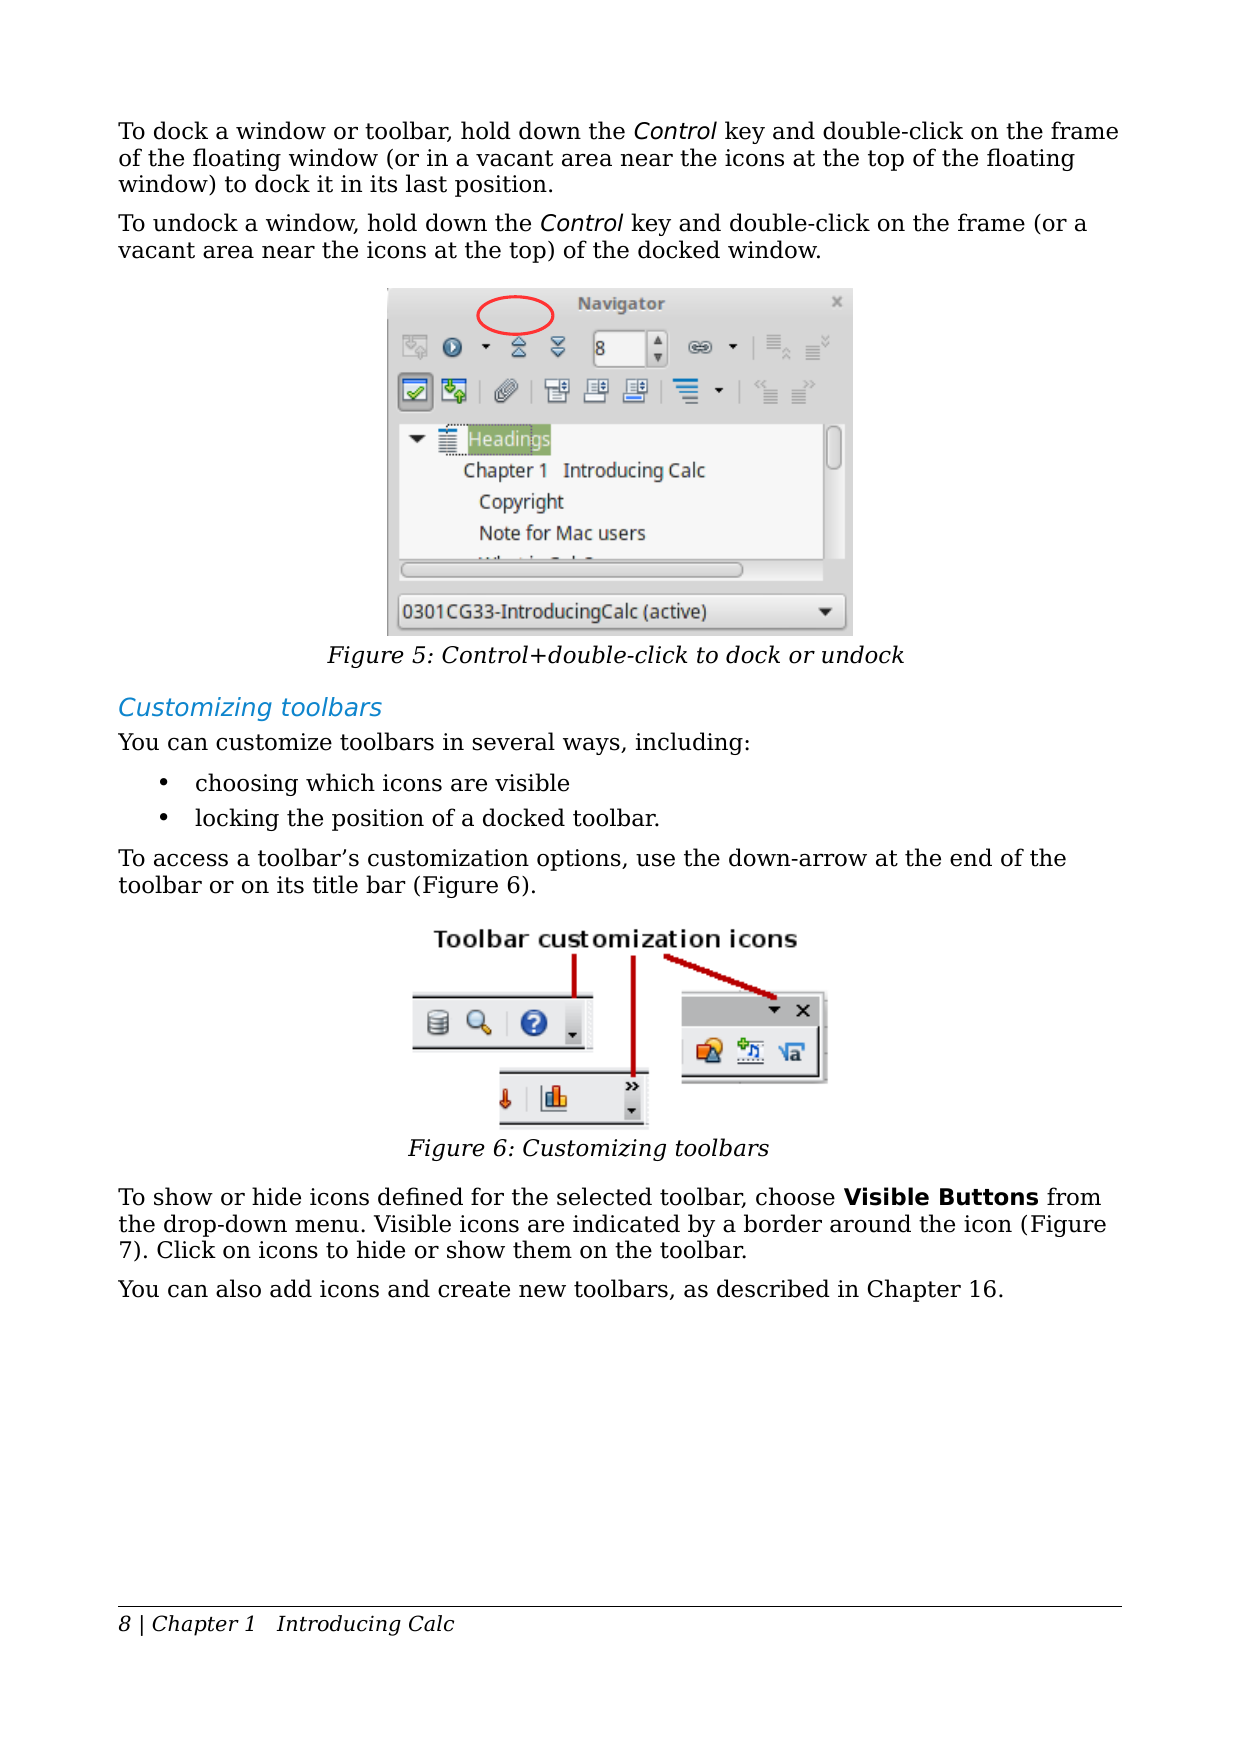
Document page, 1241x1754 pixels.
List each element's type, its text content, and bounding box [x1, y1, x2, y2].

list locking the position of a docked toolbar. [156, 803, 1122, 833]
text You can customize toolbars in several ways, including: [118, 729, 1122, 756]
picture [387, 288, 853, 636]
text You can also add icons and create new toolbars, as described in Chapter 16. [118, 1277, 1122, 1303]
subtitle Customizing toolbars [118, 693, 1122, 722]
picture [408, 923, 833, 1135]
text Figure 6: Customizing toolbars [408, 1135, 832, 1161]
text To undock a window, hold down the Control key and double-click on the frame (or a vacant area near the icons at the top) of the docked window. [118, 211, 1122, 264]
text To dock a window or toolbar, hold down the Control key and double-click on the frame of the floating window (or in a vacant area near the icons at the top of the floating window) to dock it in its last position. [118, 118, 1122, 198]
list choosing which icons are visible [156, 768, 1122, 797]
text Figure 5: Control+double-click to dock or undock [327, 642, 913, 669]
text To show or hide icons defined for the selected toolbar, choose Visible Buttons from the drop-down menu. Visible icons are indicated by a border around the icon (Figure 7). Click on icons to hide or show them on the toolbar. [118, 1184, 1122, 1264]
text To access a toolbar’s customization options, use the down-arrow at the end of the toolbar or on its title bar (Figure 6). [118, 845, 1122, 898]
